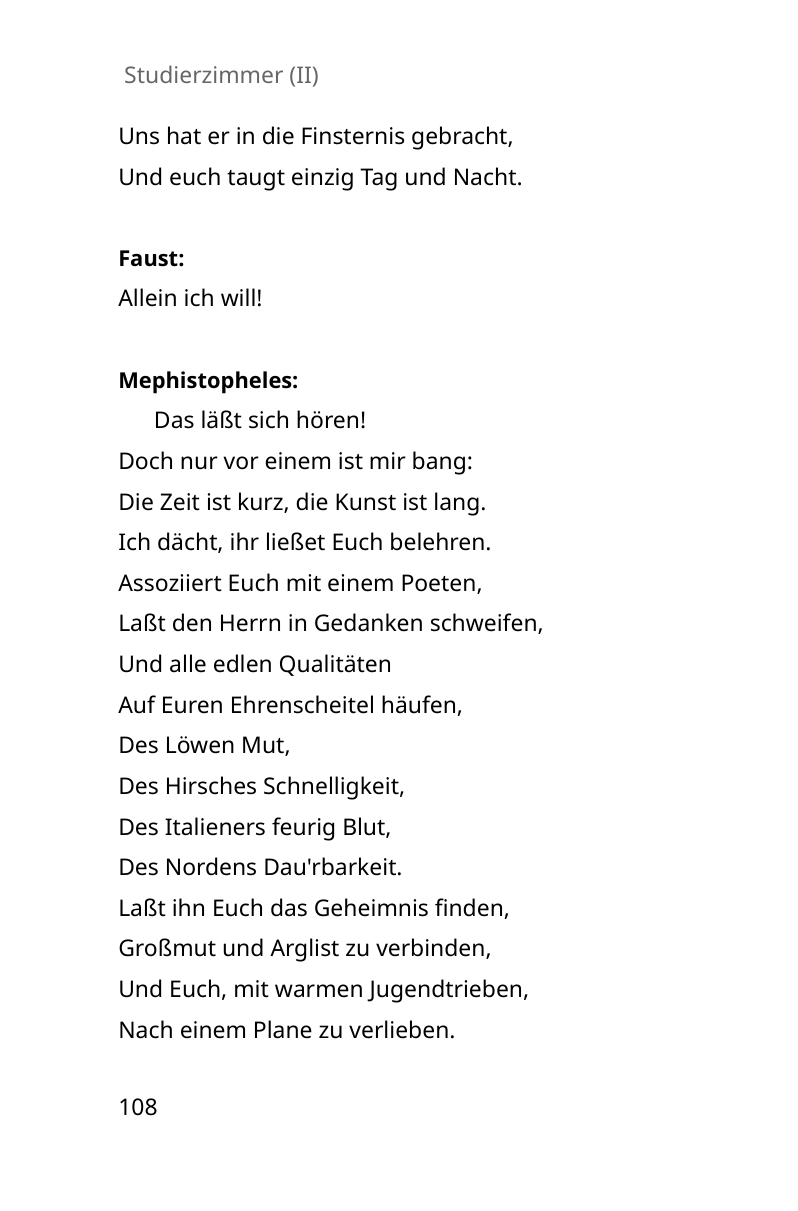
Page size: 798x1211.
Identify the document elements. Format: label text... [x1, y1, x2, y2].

text Uns hat er in die Finsternis gebracht, Und euch taugt einzig Tag und Nacht. [118, 120, 679, 192]
text Mephistopheles: Das läßt sich hören! Doch nur vor einem ist mir bang: Die Zeit ist kurz, die Kunst ist lang. Ich dächt, ihr ließet Euch belehren. Assoziiert Euch mit einem Poeten, Laßt den Herrn in Gedanken schweifen, Und alle edlen Qualitäten Auf Euren Ehrenscheitel häufen, Des Löwen Mut, Des Hirsches Schnelligkeit, Des Italieners feurig Blut, Des Nordens Dau'rbarkeit. Laßt ihn Euch das Geheimnis finden, Großmut und Arglist zu verbinden, Und Euch, mit warmen Jugendtrieben, Nach einem Plane zu verlieben. [118, 341, 679, 1045]
text Faust: Allein ich will! [118, 219, 679, 313]
